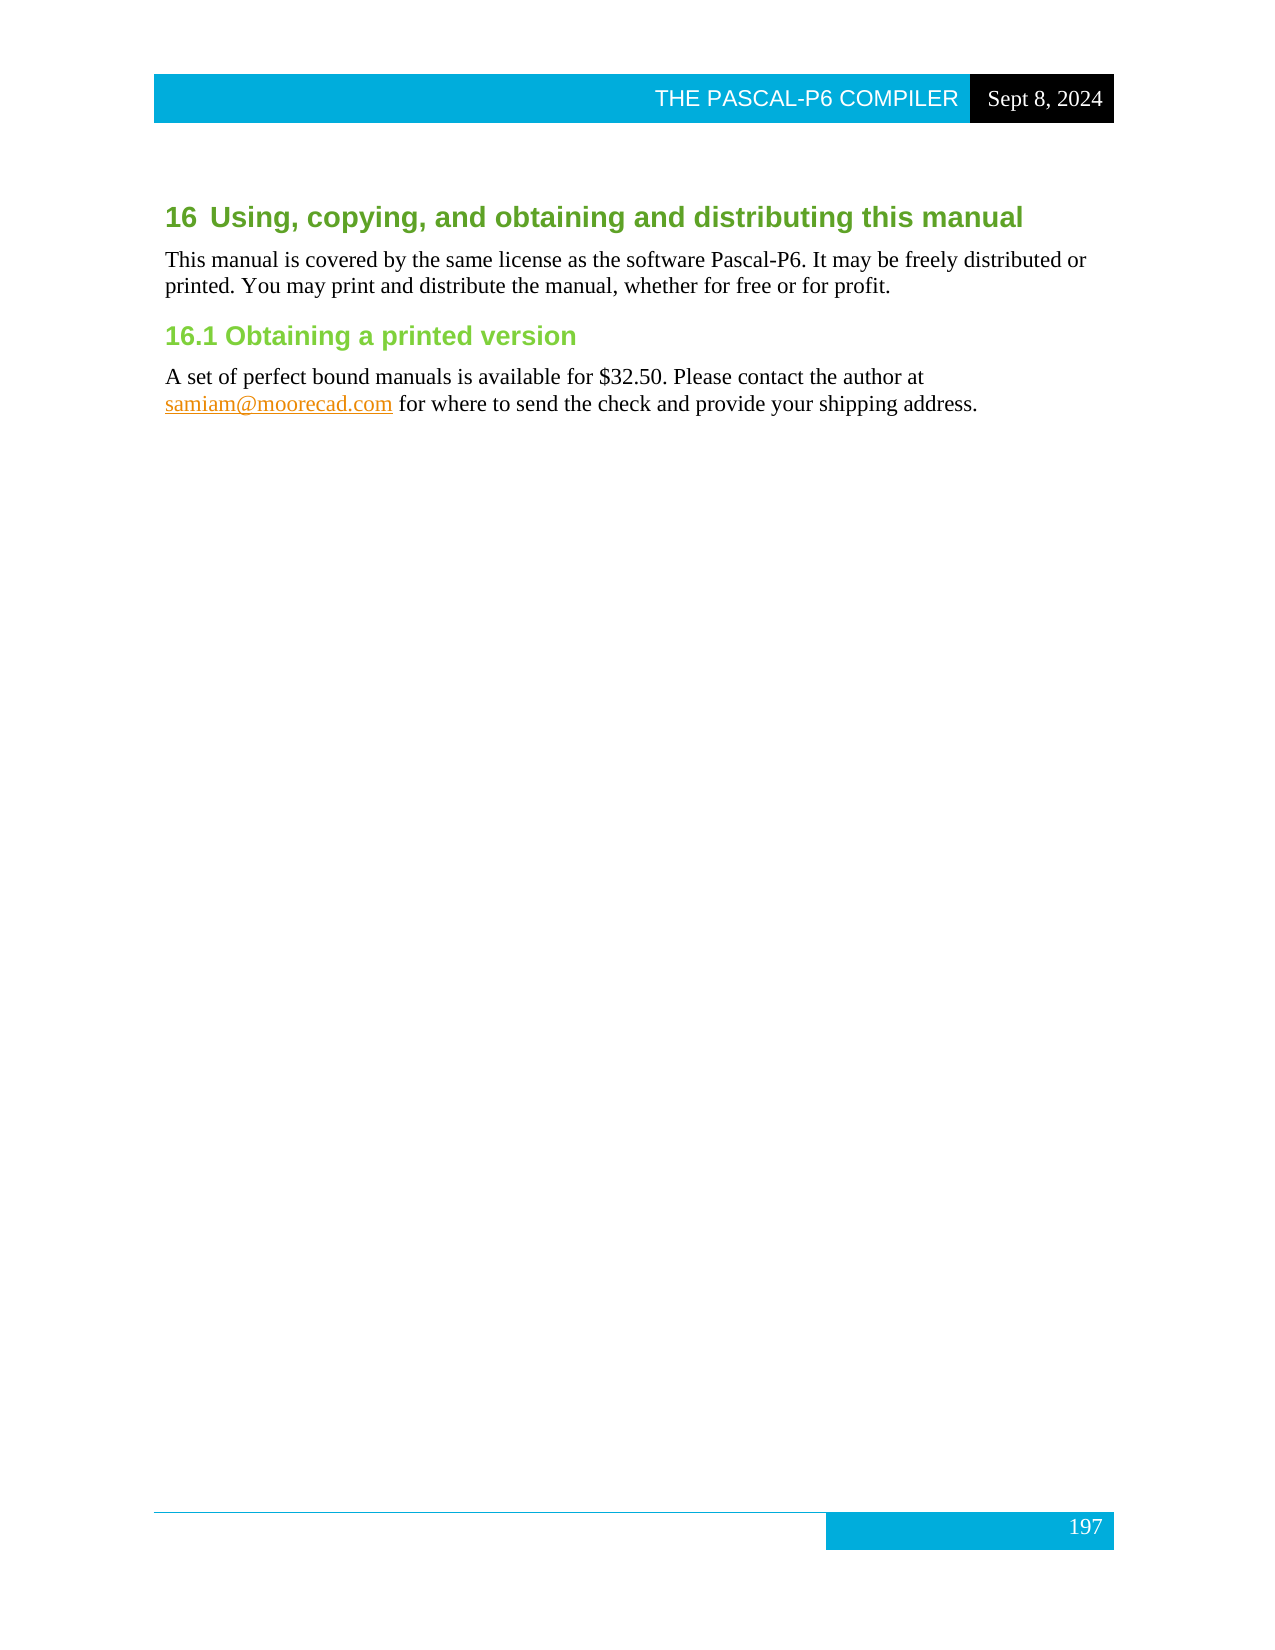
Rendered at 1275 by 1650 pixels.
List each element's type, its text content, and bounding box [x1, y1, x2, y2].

subtitle Using, copying, and obtaining and distributing this manual [165, 200, 1125, 233]
text This manual is covered by the same license as the software Pascal-P6. It may be freely distributed or printed. You may print and distribute the manual, whether for free or for profit. [165, 246, 1125, 299]
text A set of perfect bound manuals is available for $32.50. Please contact the author at samiam@moorecad.com for where to send the check and provide your shipping address. [165, 363, 1125, 416]
subtitle Obtaining a printed version [165, 319, 1125, 351]
